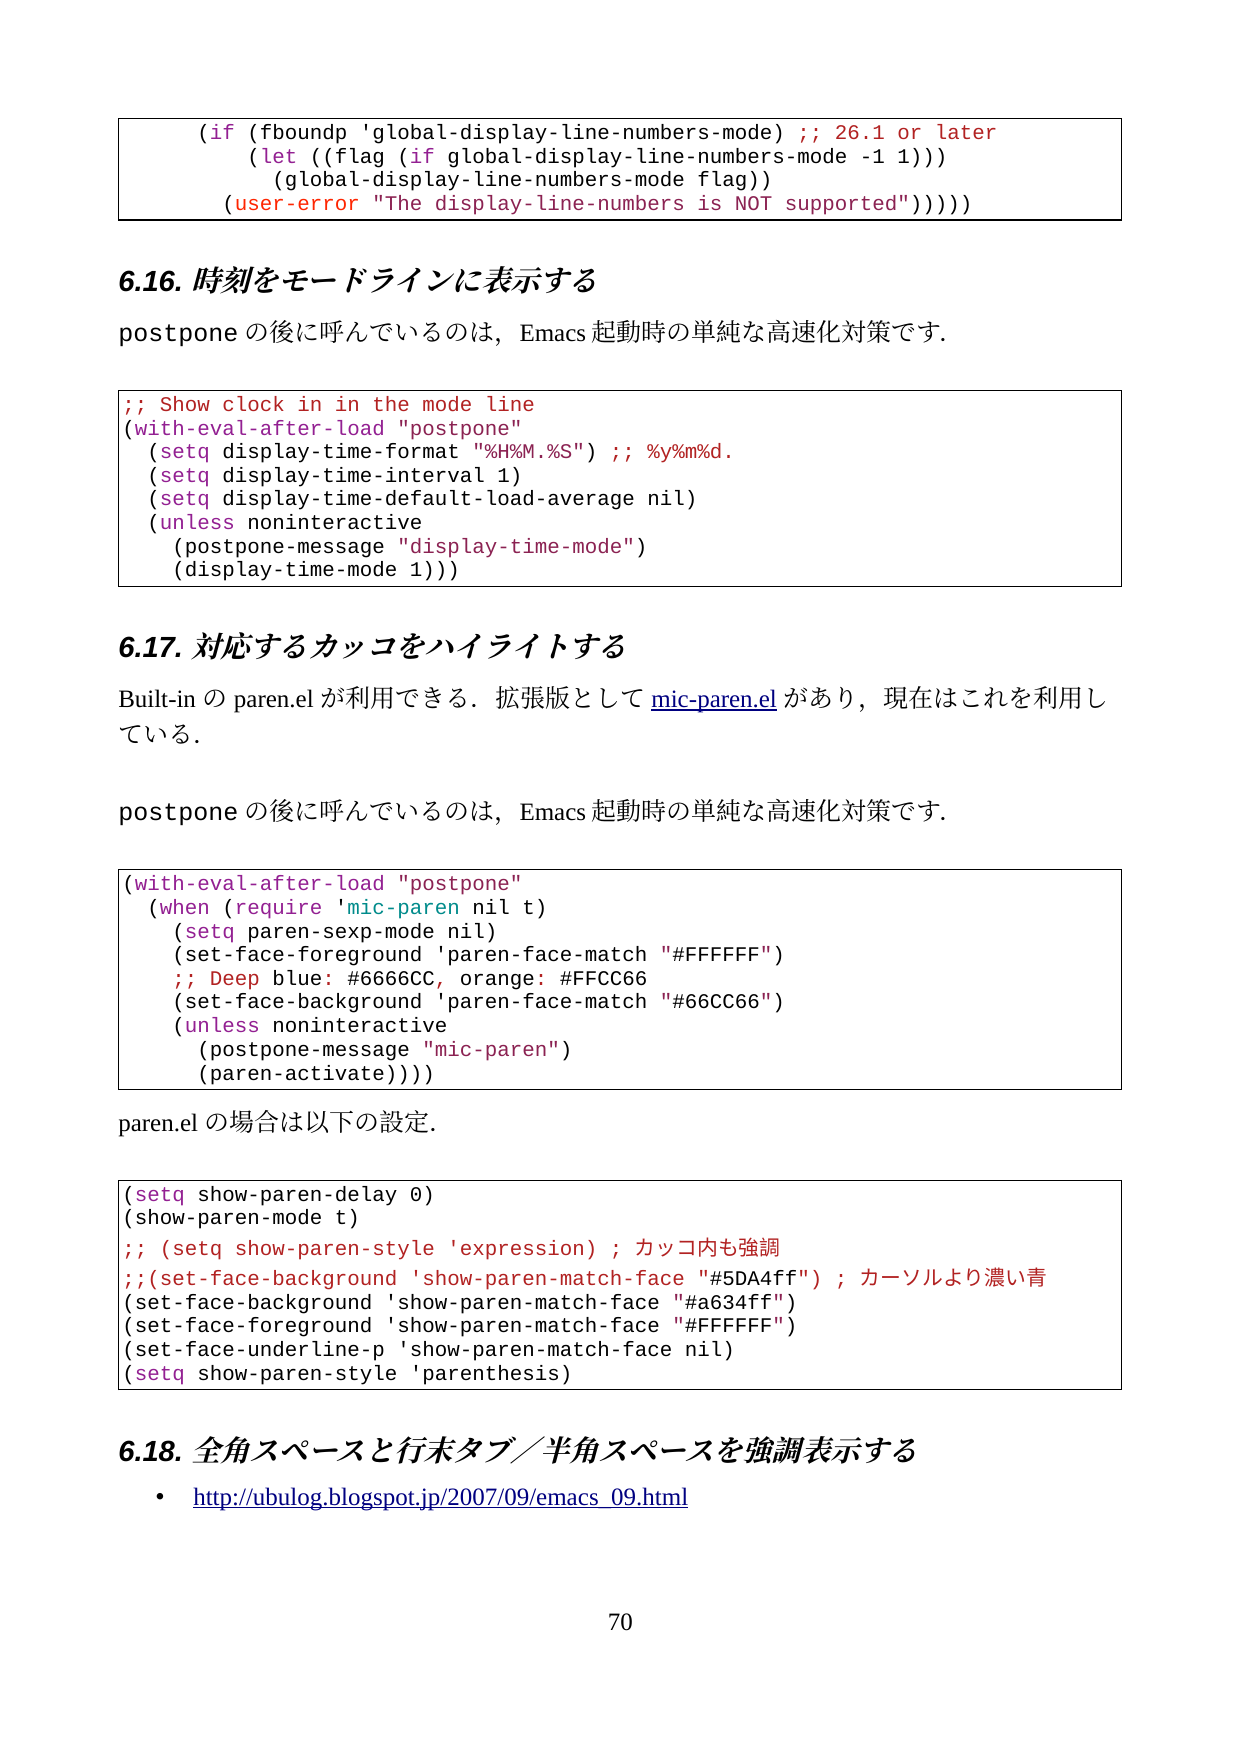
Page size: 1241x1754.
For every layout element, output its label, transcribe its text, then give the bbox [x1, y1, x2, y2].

text (set-face-foreground 'paren-face-match "#FFFFFF") [119, 940, 1121, 964]
text (set-face-underline-p 'show-paren-match-face nil) [119, 1335, 1121, 1359]
text (paren-activate)))) [119, 1058, 1121, 1089]
text (with-eval-after-load "postpone" [119, 870, 1121, 893]
text (show-paren-mode t) [119, 1203, 1121, 1227]
text (set-face-background 'show-paren-match-face "#a634ff") [119, 1288, 1121, 1311]
text (unless noninteractive [119, 508, 1121, 532]
text (user-error "The display-line-numbers is NOT supported"))))) [119, 189, 1121, 219]
text paren.el の場合は以下の設定． [118, 1102, 1122, 1167]
subtitle 全角スペースと行末タブ／半角スペースを強調表示する [118, 1428, 1122, 1469]
text (setq display-time-interval 1) [119, 461, 1121, 484]
text ;; Deep blue: #6666CC, orange: #FFCC66 [119, 964, 1121, 988]
text ;; (setq show-paren-style 'expression) ; カッコ内も強調 [119, 1227, 1121, 1257]
text (setq display-time-format "%H%M.%S") ;; %y%m%d. [119, 437, 1121, 461]
text postpone の後に呼んでいるのは，Emacs起動時の単純な高速化対策です． [118, 792, 1122, 857]
subtitle 対応するカッコをハイライトする [118, 624, 1122, 666]
text (let ((flag (if global-display-line-numbers-mode -1 1))) [119, 142, 1121, 165]
list http://ubulog.blogspot.jp/2007/09/emacs_09.html [156, 1482, 1122, 1539]
text ;; Show clock in in the mode line [119, 391, 1121, 413]
text Built-in の paren.el が利用できる．拡張版として mic-paren.el があり，現在はこれを利用している． [118, 679, 1122, 779]
text (setq paren-sexp-mode nil) [119, 917, 1121, 940]
text (postpone-message "mic-paren") [119, 1035, 1121, 1058]
text (if (fboundp 'global-display-line-numbers-mode) ;; 26.1 or later [119, 119, 1121, 142]
text (unless noninteractive [119, 1011, 1121, 1035]
text (set-face-background 'paren-face-match "#66CC66") [119, 988, 1121, 1011]
text (setq display-time-default-load-average nil) [119, 484, 1121, 508]
text postpone の後に呼んでいるのは，Emacs起動時の単純な高速化対策です． [118, 312, 1122, 377]
text (display-time-mode 1))) [119, 555, 1121, 586]
text (setq show-paren-style 'parenthesis) [119, 1359, 1121, 1389]
text (with-eval-after-load "postpone" [119, 413, 1121, 437]
text ;;(set-face-background 'show-paren-match-face "#5DA4ff") ; カーソルより濃い青 [119, 1257, 1121, 1288]
text (postpone-message "display-time-mode") [119, 532, 1121, 555]
subtitle 時刻をモードラインに表示する [118, 258, 1122, 300]
text (set-face-foreground 'show-paren-match-face "#FFFFFF") [119, 1311, 1121, 1335]
text (global-display-line-numbers-mode flag)) [119, 165, 1121, 189]
text (when (require 'mic-paren nil t) [119, 893, 1121, 917]
text (setq show-paren-delay 0) [119, 1181, 1121, 1203]
